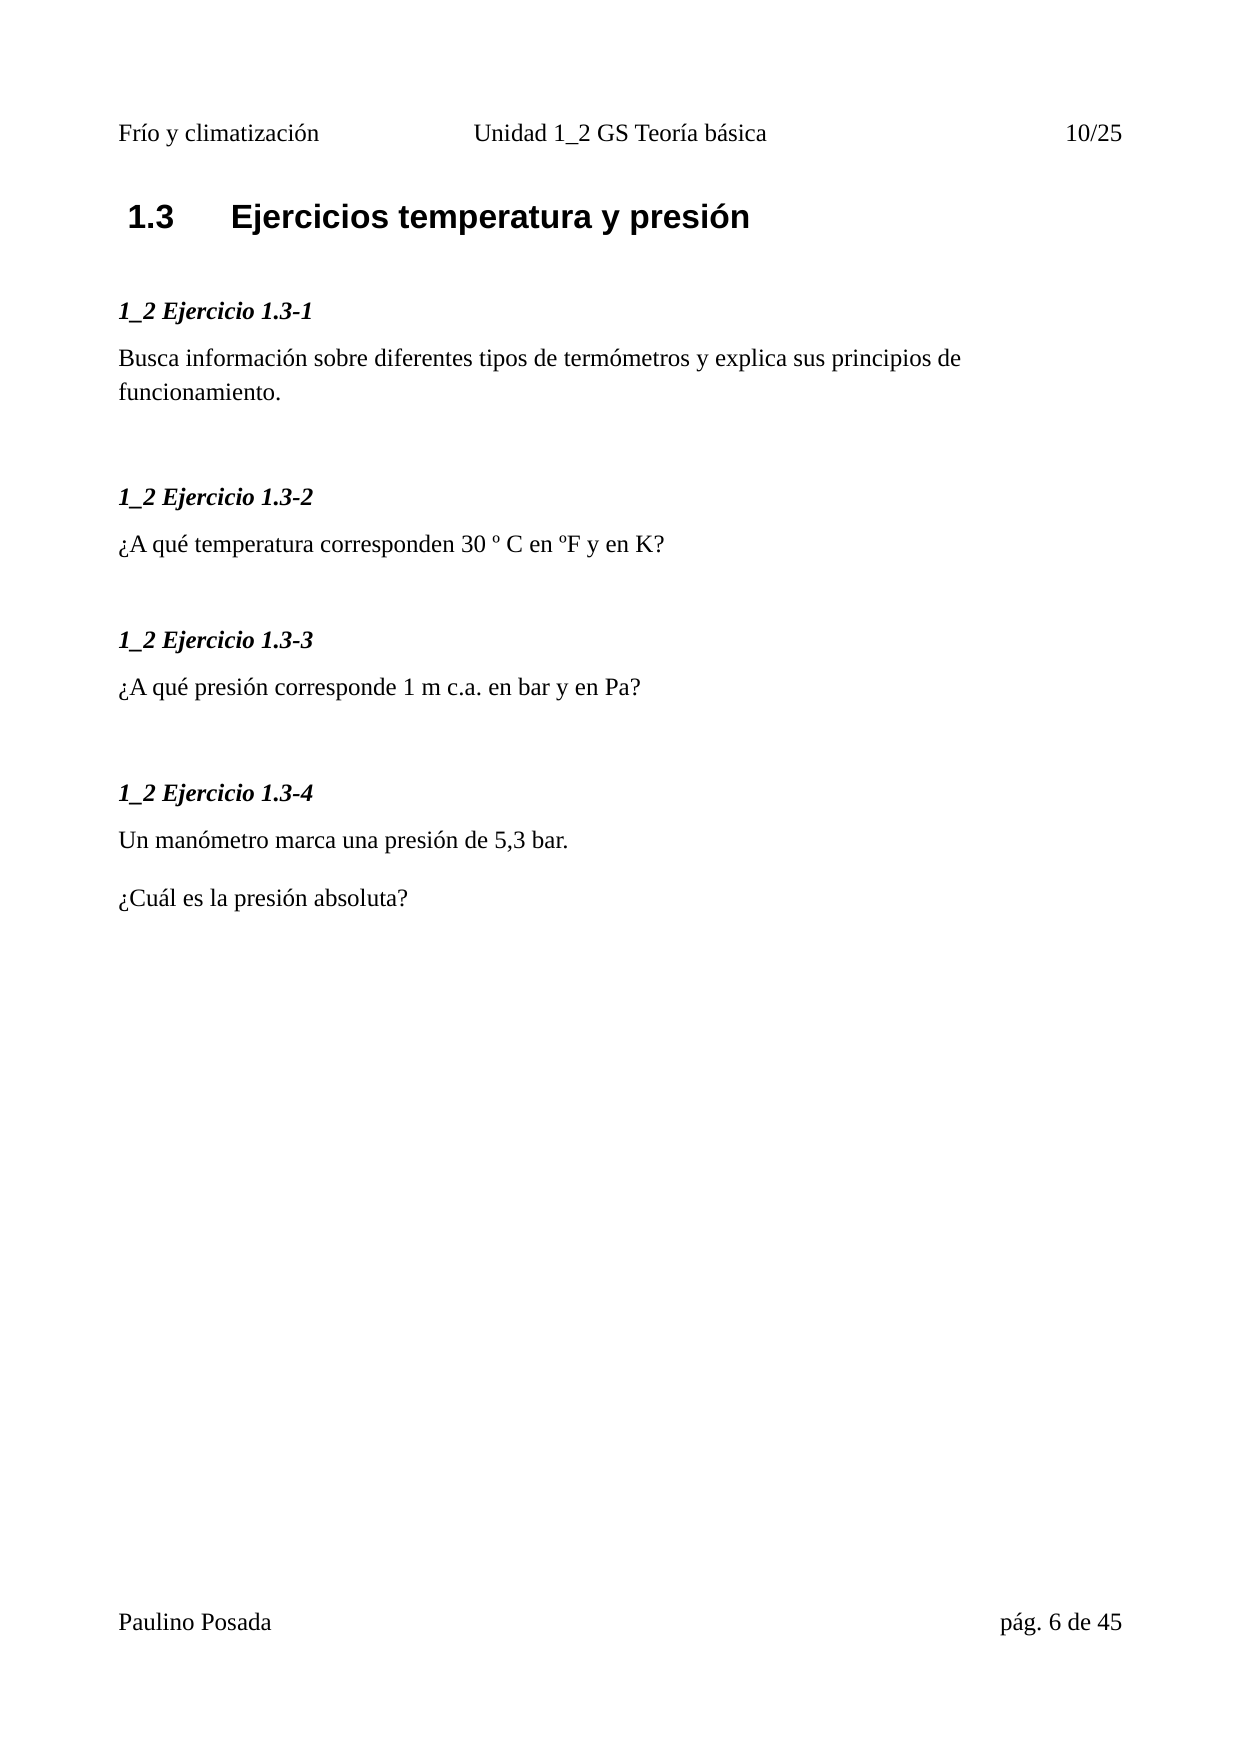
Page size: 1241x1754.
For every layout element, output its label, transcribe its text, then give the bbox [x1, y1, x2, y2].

text ¿A qué presión corresponde 1 m c.a. en bar y en Pa? [118, 672, 1122, 701]
text Busca información sobre diferentes tipos de termómetros y explica sus principios de funcionamiento. [118, 343, 1122, 405]
text ¿A qué temperatura corresponden 30 º C en ºF y en K? [118, 529, 1122, 558]
text ¿Cuál es la presión absoluta? [118, 883, 1122, 912]
text 1_2 Ejercicio 1.3-2 [118, 482, 1122, 511]
text 1_2 Ejercicio 1.3-1 [118, 296, 1122, 325]
text 1_2 Ejercicio 1.3-4 [118, 778, 1122, 806]
text Un manómetro marca una presión de 5,3 bar. [118, 825, 1122, 854]
subtitle Ejercicios temperatura y presión [118, 197, 1122, 236]
text 1_2 Ejercicio 1.3-3 [118, 625, 1122, 653]
